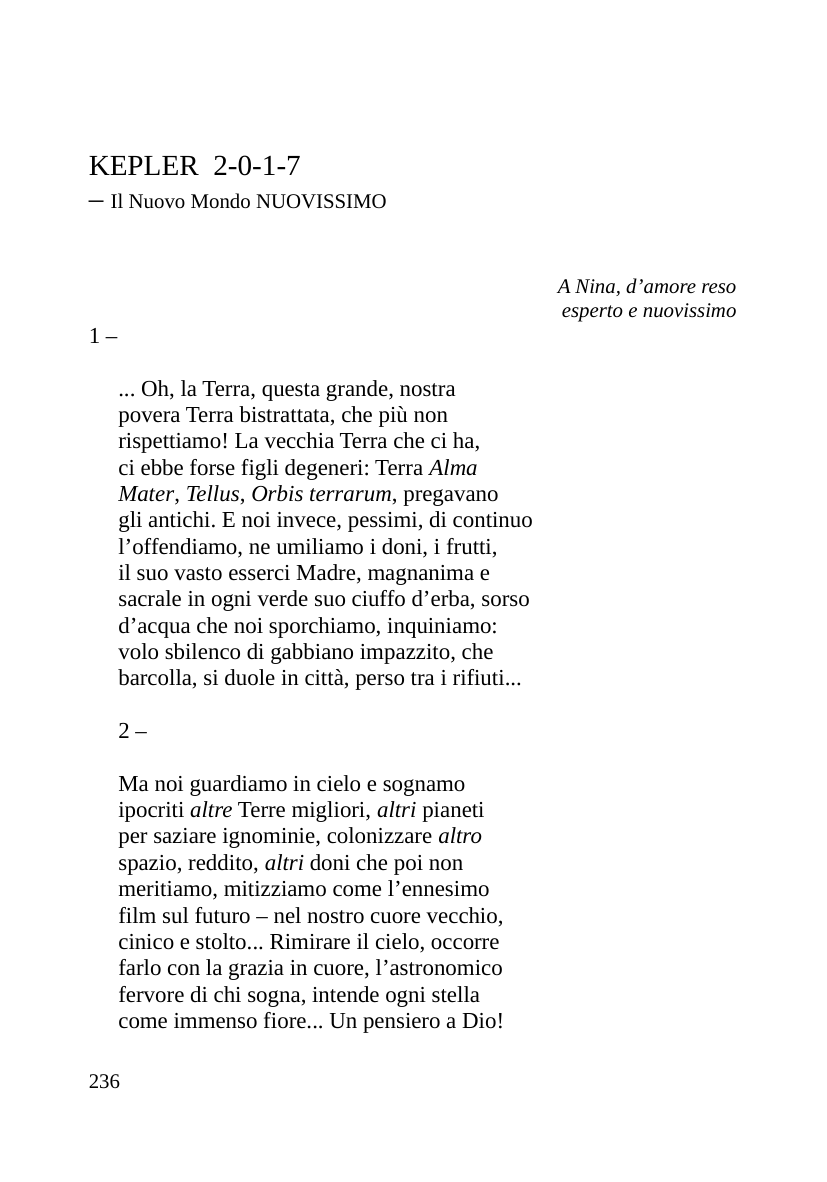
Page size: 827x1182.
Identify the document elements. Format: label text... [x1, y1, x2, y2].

text esperto e nuovissimo [88, 298, 738, 322]
text ci ebbe forse figli degeneri: Terra Alma [88, 454, 738, 480]
text l’offendiamo, ne umiliamo i doni, i frutti, [88, 533, 738, 559]
text 1 – [88, 322, 738, 348]
text ... Oh, la Terra, questa grande, nostra [88, 374, 738, 401]
text farlo con la grazia in cuore, l’astronomico [88, 954, 738, 981]
text ipocriti altre Terre migliori, altri pianeti [88, 796, 738, 823]
text rispettiamo! La vecchia Terra che ci ha, [88, 427, 738, 454]
text meritiamo, mitizziamo come l’ennesimo [88, 875, 738, 902]
text spazio, reddito, altri doni che poi non [88, 849, 738, 875]
text per saziare ignominie, colonizzare altro [88, 823, 738, 849]
text gli antichi. E noi invece, pessimi, di continuo [88, 506, 738, 533]
text film sul futuro – nel nostro cuore vecchio, [88, 902, 738, 928]
text il suo vasto esserci Madre, magnanima e [88, 559, 738, 585]
text Mater, Tellus, Orbis terrarum, pregavano [88, 480, 738, 506]
text cinico e stolto... Rimirare il cielo, occorre [88, 928, 738, 954]
text A Nina, d’amore reso [88, 274, 738, 298]
text KEPLER 2-0-1-7 – Il Nuovo Mondo NUOVISSIMO [88, 148, 738, 215]
text come immenso fiore... Un pensiero a Dio! [88, 1007, 738, 1033]
text volo sbilenco di gabbiano impazzito, che [88, 638, 738, 664]
text fervore di chi sogna, intende ogni stella [88, 981, 738, 1007]
text d’acqua che noi sporchiamo, inquiniamo: [88, 612, 738, 638]
text Ma noi guardiamo in cielo e sognamo [88, 770, 738, 796]
text 2 – [88, 717, 738, 743]
text sacrale in ogni verde suo ciuffo d’erba, sorso [88, 585, 738, 612]
text povera Terra bistrattata, che più non [88, 401, 738, 427]
text barcolla, si duole in città, perso tra i rifiuti... [88, 664, 738, 691]
